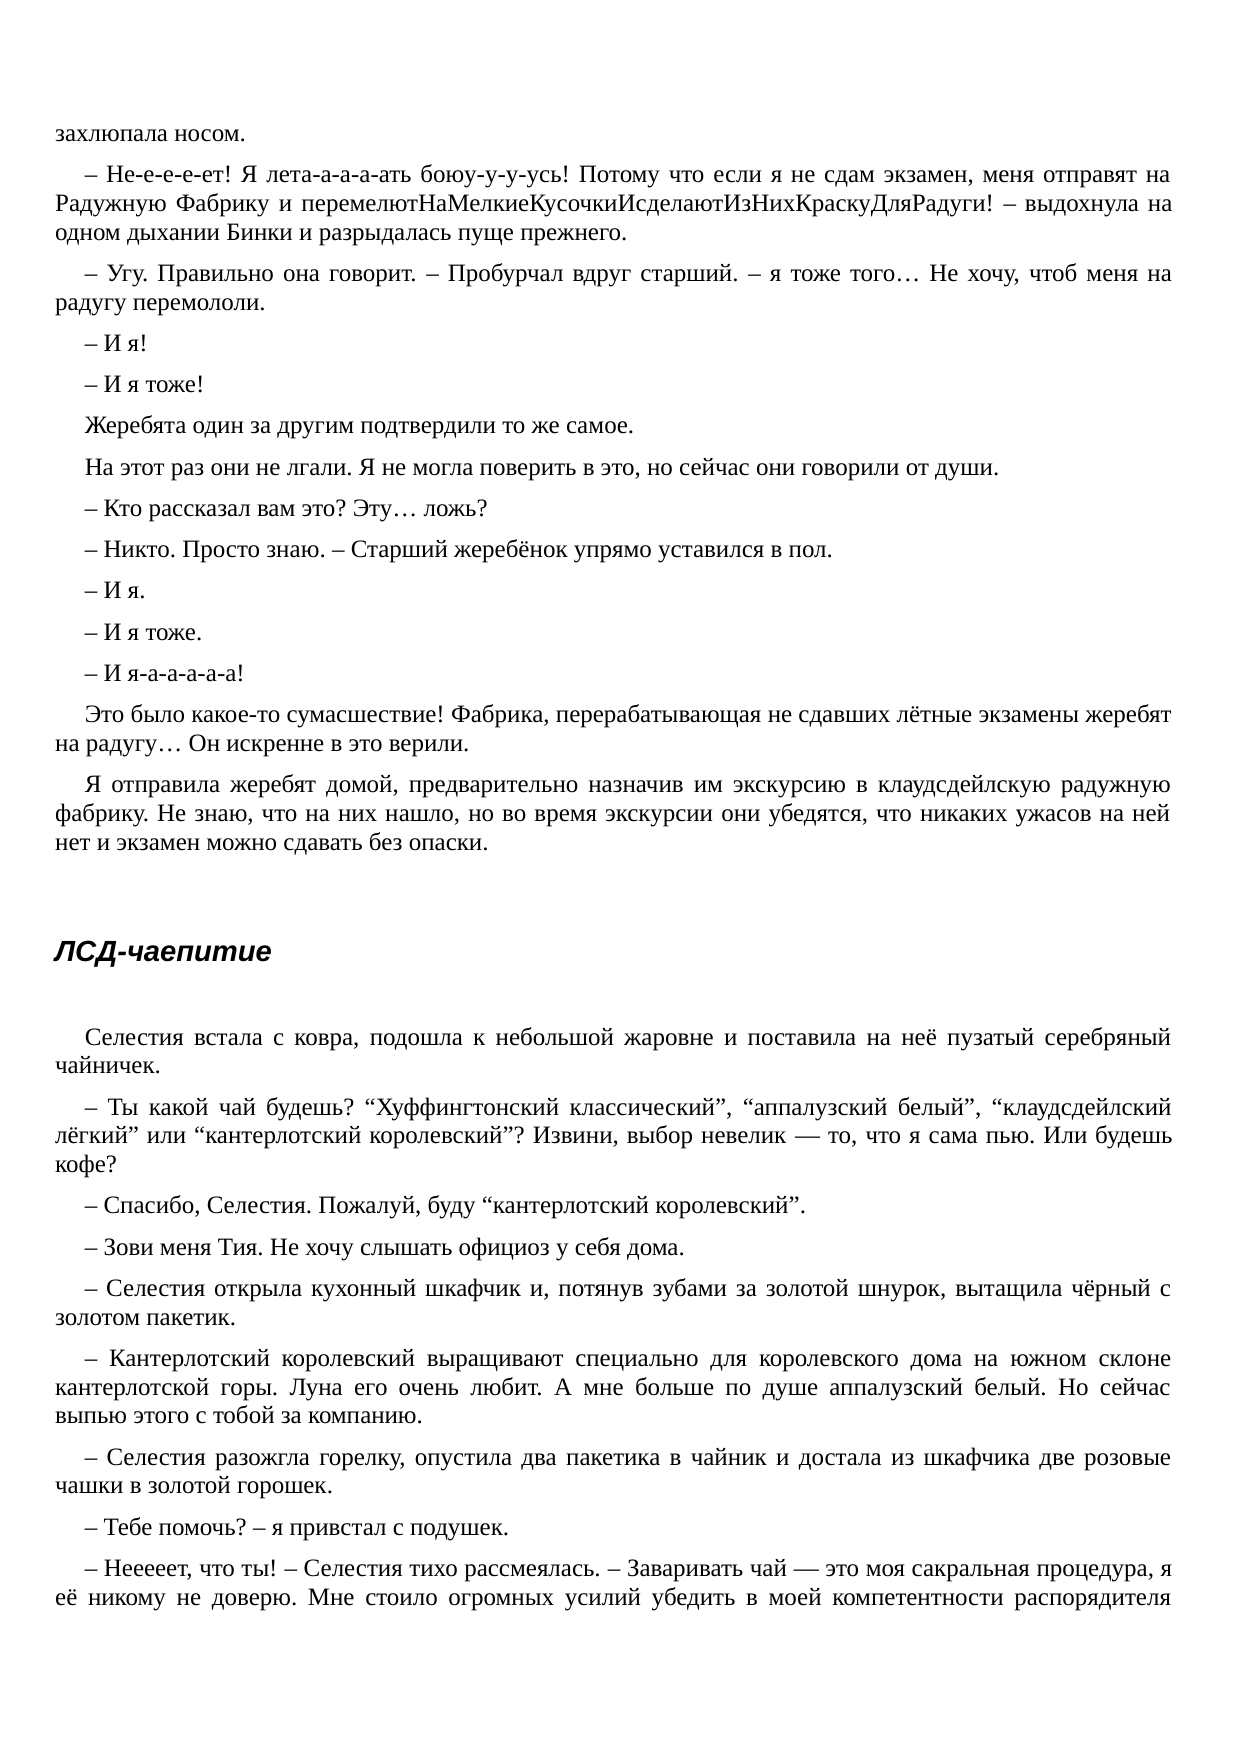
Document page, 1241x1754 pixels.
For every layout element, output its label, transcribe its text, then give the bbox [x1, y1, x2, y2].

text захлюпала носом. [55, 118, 1172, 147]
text Селестия встала с ковра, подошла к небольшой жаровне и поставила на неё пузатый серебряный чайничек. [55, 1022, 1172, 1079]
text – И я тоже. [55, 617, 1172, 646]
text – Никто. Просто знаю. – Старший жеребёнок упрямо уставился в пол. [55, 534, 1172, 563]
text – Нееееет, что ты! – Селестия тихо рассмеялась. – Заваривать чай — это моя сакральная процедура, я её никому не доверю. Мне стоило огромных усилий убедить в моей компетентности распорядителя [55, 1553, 1172, 1610]
text – Кантерлотский королевский выращивают специально для королевского дома на южном склоне кантерлотской горы. Луна его очень любит. А мне больше по душе аппалузский белый. Но сейчас выпью этого с тобой за компанию. [55, 1343, 1172, 1429]
text – И я тоже! [55, 369, 1172, 398]
text – Селестия открыла кухонный шкафчик и, потянув зубами за золотой шнурок, вытащила чёрный с золотом пакетик. [55, 1273, 1172, 1330]
text – И я-а-а-а-а-а! [55, 658, 1172, 687]
text – Селестия разожгла горелку, опустила два пакетика в чайник и достала из шкафчика две розовые чашки в золотой горошек. [55, 1442, 1172, 1499]
text – Тебе помочь? – я привстал с подушек. [55, 1512, 1172, 1540]
text – Спасибо, Селестия. Пожалуй, буду “кантерлотский королевский”. [55, 1190, 1172, 1219]
text – Не-е-е-е-ет! Я лета-а-а-а-ать боюу-у-у-усь! Потому что если я не сдам экзамен, меня отправят на Радужную Фабрику и перемелютНаМелкиеКусочкиИсделаютИзНихКраскуДляРадуги! – выдохнула на одном дыхании Бинки и разрыдалась пуще прежнего. [55, 159, 1172, 246]
text – И я. [55, 576, 1172, 604]
text Я отправила жеребят домой, предварительно назначив им экскурсию в клаудсдейлскую радужную фабрику. Не знаю, что на них нашло, но во время экскурсии они убедятся, что никаких ужасов на ней нет и экзамен можно сдавать без опаски. [55, 769, 1172, 856]
text – Кто рассказал вам это? Эту… ложь? [55, 493, 1172, 522]
text – И я! [55, 328, 1172, 357]
text – Угу. Правильно она говорит. – Пробурчал вдруг старший. – я тоже того… Не хочу, чтоб меня на радугу перемололи. [55, 258, 1172, 316]
text Это было какое-то сумасшествие! Фабрика, перерабатывающая не сдавших лётные экзамены жеребят на радугу… Он искренне в это верили. [55, 699, 1172, 757]
text Жеребята один за другим подтвердили то же самое. [55, 411, 1172, 439]
text – Ты какой чай будешь? “Хуффингтонский классический”, “аппалузский белый”, “клаудсдейлский лёгкий” или “кантерлотский королевский”? Извини, выбор невелик — то, что я сама пью. Или будешь кофе? [55, 1092, 1172, 1178]
subtitle ЛСД-чаепитие [55, 934, 1172, 968]
text – Зови меня Тия. Не хочу слышать официоз у себя дома. [55, 1232, 1172, 1260]
text На этот раз они не лгали. Я не могла поверить в это, но сейчас они говорили от души. [55, 452, 1172, 481]
